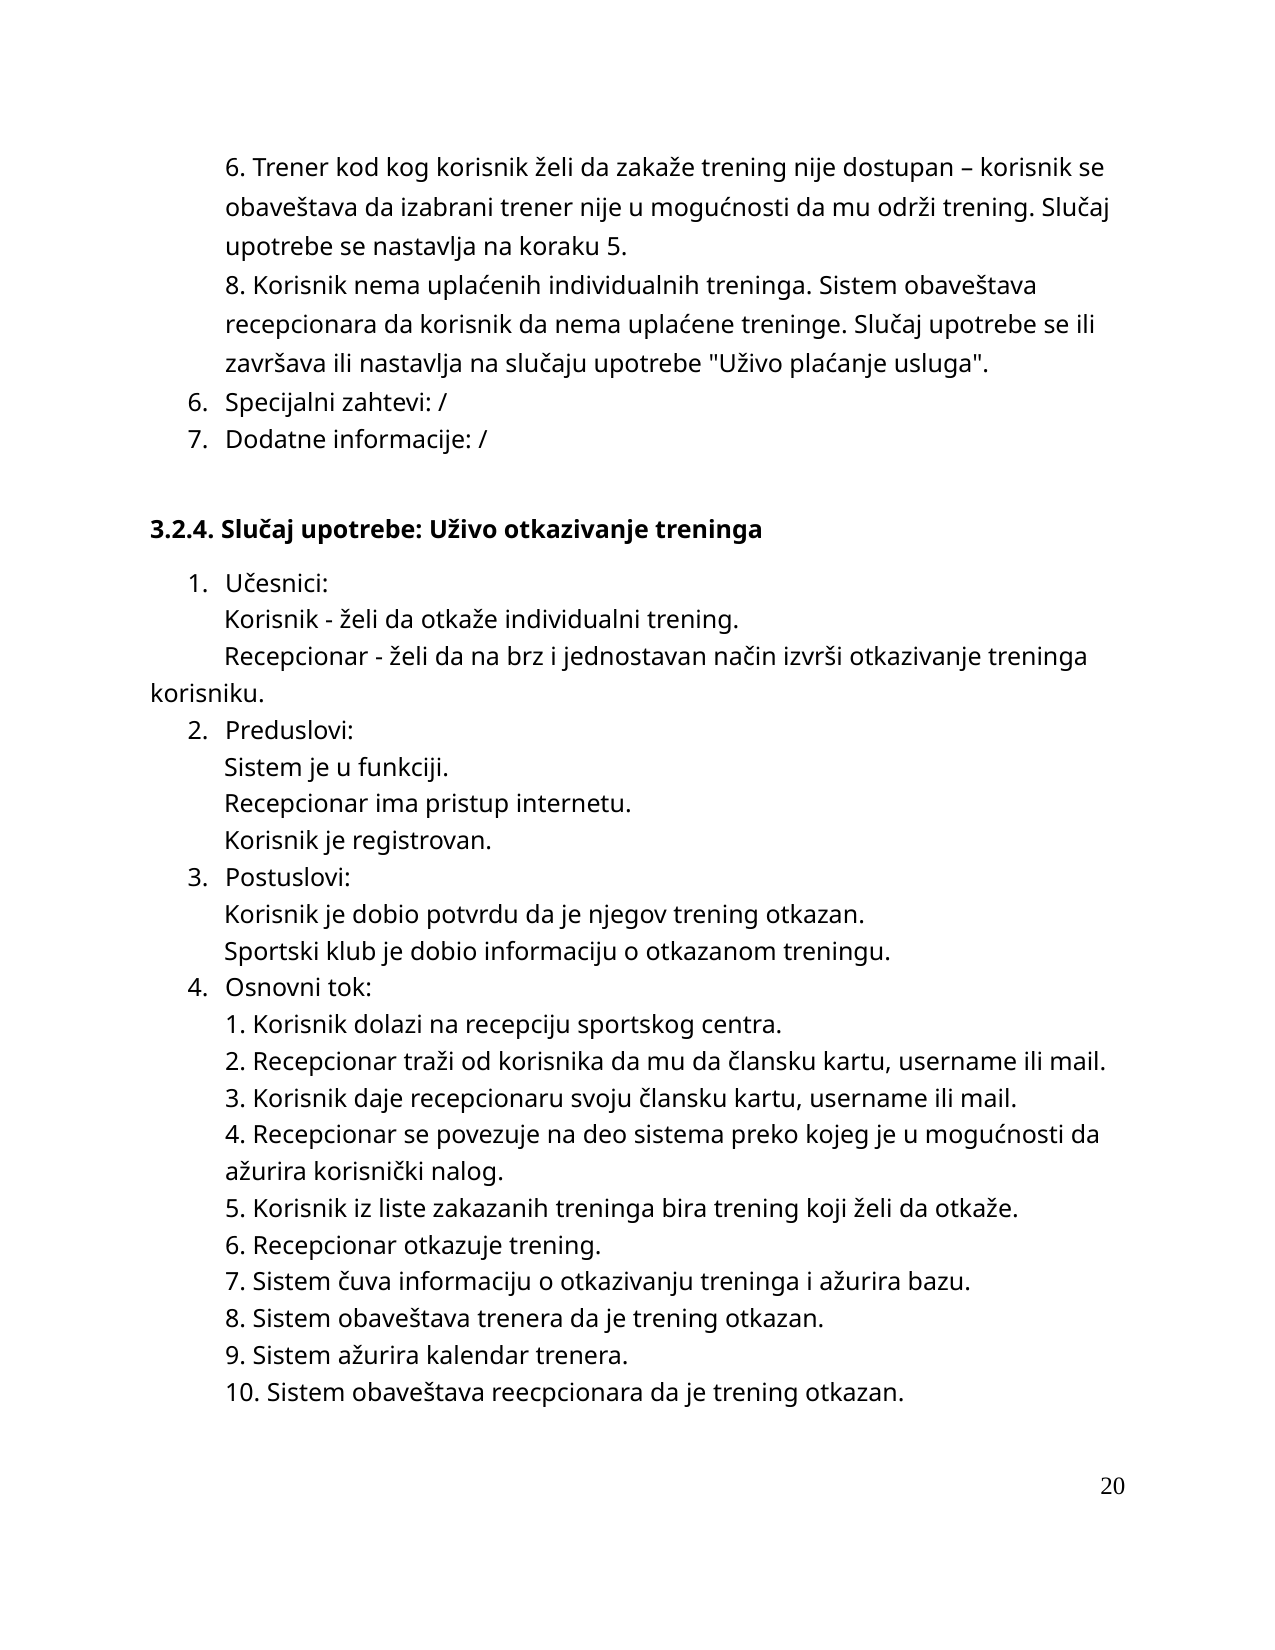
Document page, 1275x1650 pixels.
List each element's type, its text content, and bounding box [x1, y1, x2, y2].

text Sportski klub je dobio informaciju o otkazanom treningu. [150, 933, 1125, 967]
text 6. Recepcionar otkazuje trening. [225, 1227, 1125, 1261]
text 9. Sistem ažurira kalendar trenera. [225, 1338, 1125, 1372]
list Specijalni zahtevi: / [187, 385, 1125, 419]
text 3.2.4. Slučaj upotrebe: Uživo otkazivanje treninga [150, 512, 1125, 546]
text Recepcionar ima pristup internetu. [150, 786, 1125, 820]
text 5. Korisnik iz liste zakazanih treninga bira trening koji želi da otkaže. [225, 1191, 1125, 1224]
text Sistem je u funkciji. [150, 749, 1125, 783]
text 3. Korisnik daje recepcionaru svoju člansku kartu, username ili mail. [225, 1080, 1125, 1114]
text 6. Trener kod kog korisnik želi da zakaže trening nije dostupan – korisnik se obaveštava da izabrani trener nije u mogućnosti da mu održi trening. Slučaj upotrebe se nastavlja na koraku 5. [225, 150, 1125, 262]
text 7. Sistem čuva informaciju o otkazivanju treninga i ažurira bazu. [225, 1264, 1125, 1298]
text Korisnik je dobio potvrdu da je njegov trening otkazan. [150, 896, 1125, 930]
text 8. Sistem obaveštava trenera da je trening otkazan. [225, 1301, 1125, 1335]
list Dodatne informacije: / [187, 422, 1125, 456]
text 2. Recepcionar traži od korisnika da mu da člansku kartu, username ili mail. [225, 1043, 1125, 1077]
text Korisnik je registrovan. [150, 823, 1125, 857]
text Recepcionar - želi da na brz i jednostavan način izvrši otkazivanje treninga korisniku. [150, 639, 1125, 710]
text 1. Korisnik dolazi na recepciju sportskog centra. [187, 1007, 1125, 1041]
text 4. Recepcionar se povezuje na deo sistema preko kojeg je u mogućnosti da ažurira korisnički nalog. [225, 1117, 1125, 1188]
list Postuslovi: [187, 859, 1125, 894]
text Korisnik - želi da otkaže individualni trening. [150, 602, 1125, 636]
text 10. Sistem obaveštava reecpcionara da je trening otkazan. [225, 1374, 1125, 1408]
list Osnovni tok: [187, 970, 1125, 1004]
list Učesnici: [187, 565, 1125, 599]
list Preduslovi: [187, 712, 1125, 747]
text 8. Korisnik nema uplaćenih individualnih treninga. Sistem obaveštava recepcionara da korisnik da nema uplaćene treninge. Slučaj upotrebe se ili završava ili nastavlja na slučaju upotrebe "Uživo plaćanje usluga". [225, 267, 1125, 380]
